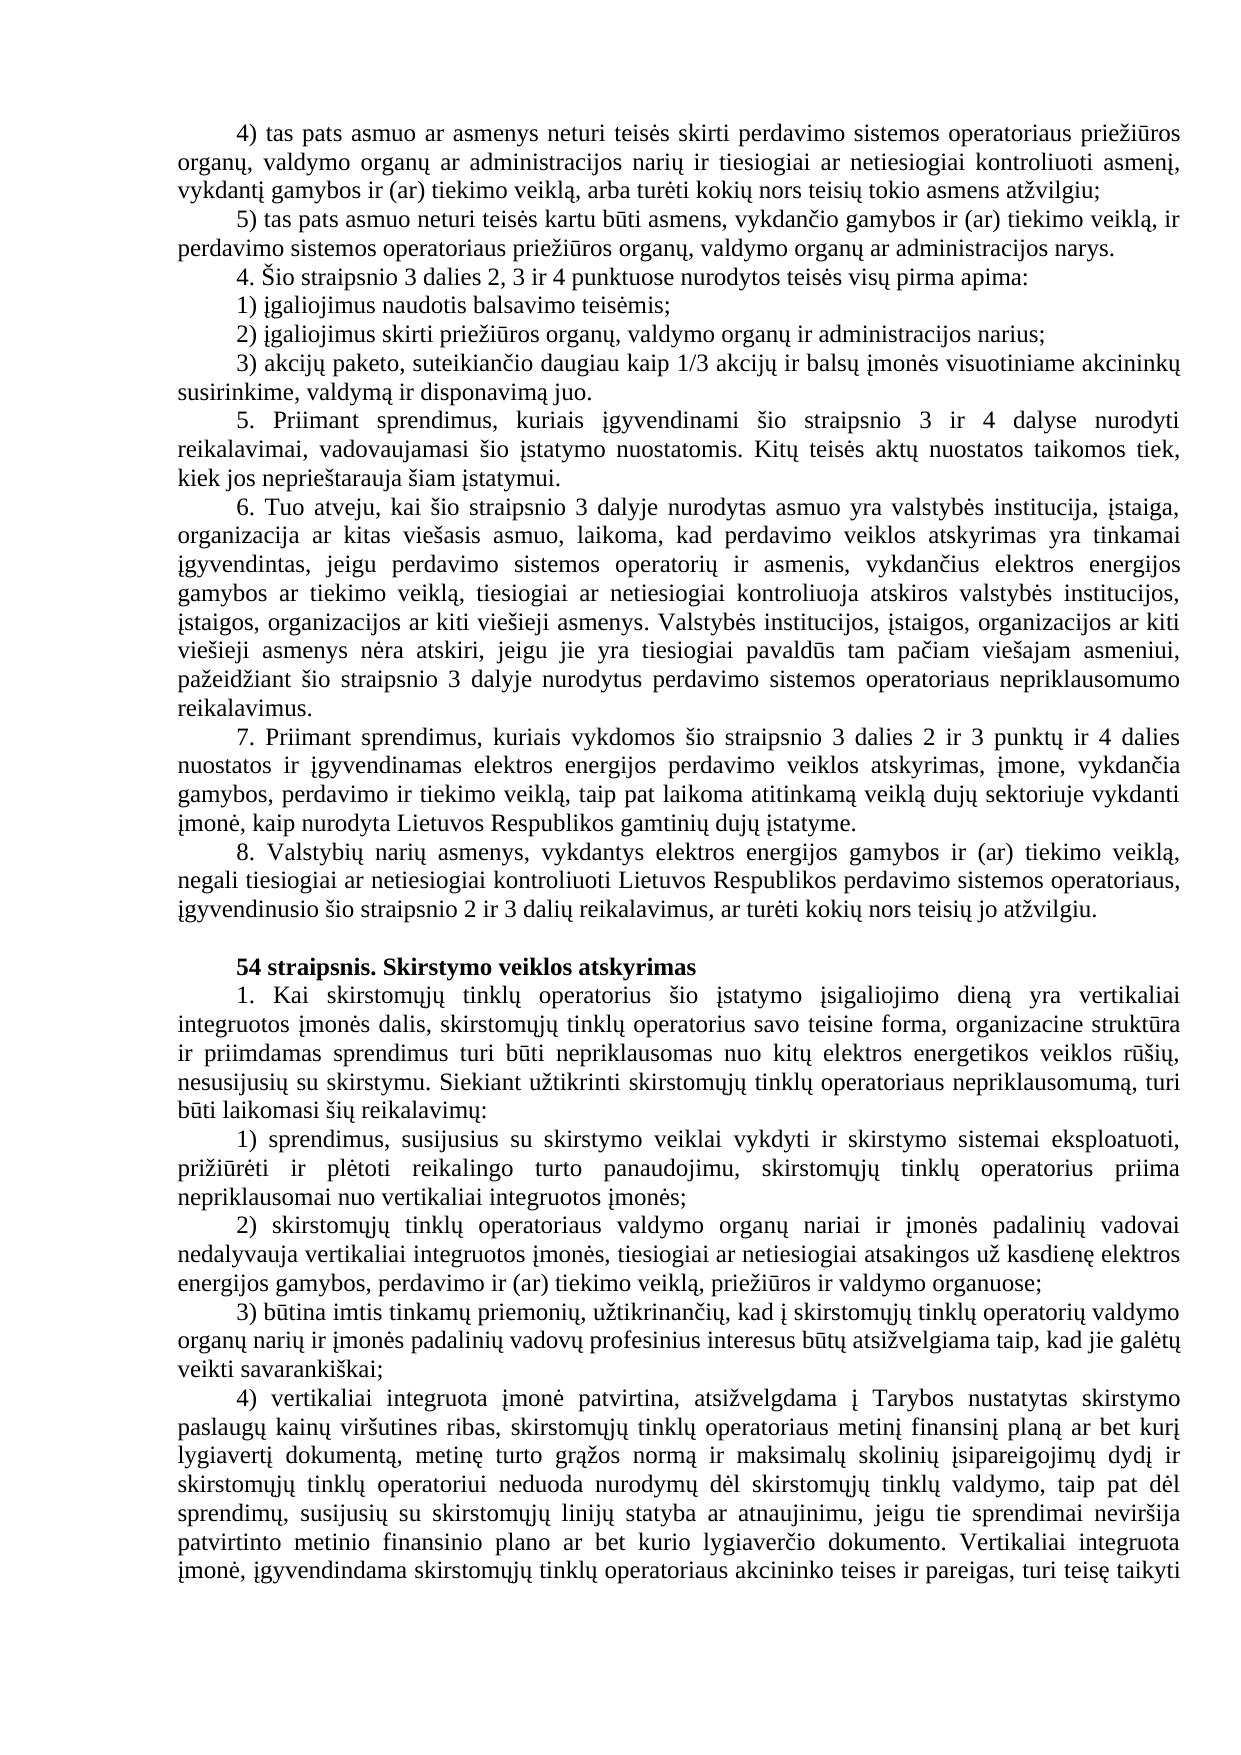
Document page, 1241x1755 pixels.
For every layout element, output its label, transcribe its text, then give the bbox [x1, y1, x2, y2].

text 5. Priimant sprendimus, kuriais įgyvendinami šio straipsnio 3 ir 4 dalyse nurodyti reikalavimai, vadovaujamasi šio įstatymo nuostatomis. Kitų teisės aktų nuostatos taikomos tiek, kiek jos neprieštarauja šiam įstatymui. [177, 406, 1181, 492]
text 3) akcijų paketo, suteikiančio daugiau kaip 1/3 akcijų ir balsų įmonės visuotiniame akcininkų susirinkime, valdymą ir disponavimą juo. [177, 348, 1181, 406]
text 2) skirstomųjų tinklų operatoriaus valdymo organų nariai ir įmonės padalinių vadovai nedalyvauja vertikaliai integruotos įmonės, tiesiogiai ar netiesiogiai atsakingos už kasdienę elektros energijos gamybos, perdavimo ir (ar) tiekimo veiklą, priežiūros ir valdymo organuose; [177, 1211, 1181, 1297]
text 6. Tuo atveju, kai šio straipsnio 3 dalyje nurodytas asmuo yra valstybės institucija, įstaiga, organizacija ar kitas viešasis asmuo, laikoma, kad perdavimo veiklos atskyrimas yra tinkamai įgyvendintas, jeigu perdavimo sistemos operatorių ir asmenis, vykdančius elektros energijos gamybos ar tiekimo veiklą, tiesiogiai ar netiesiogiai kontroliuoja atskiros valstybės institucijos, įstaigos, organizacijos ar kiti viešieji asmenys. Valstybės institucijos, įstaigos, organizacijos ar kiti viešieji asmenys nėra atskiri, jeigu jie yra tiesiogiai pavaldūs tam pačiam viešajam asmeniui, pažeidžiant šio straipsnio 3 dalyje nurodytus perdavimo sistemos operatoriaus nepriklausomumo reikalavimus. [177, 492, 1181, 722]
text 5) tas pats asmuo neturi teisės kartu būti asmens, vykdančio gamybos ir (ar) tiekimo veiklą, ir perdavimo sistemos operatoriaus priežiūros organų, valdymo organų ar administracijos narys. [177, 204, 1181, 262]
text 8. Valstybių narių asmenys, vykdantys elektros energijos gamybos ir (ar) tiekimo veiklą, negali tiesiogiai ar netiesiogiai kontroliuoti Lietuvos Respublikos perdavimo sistemos operatoriaus, įgyvendinusio šio straipsnio 2 ir 3 dalių reikalavimus, ar turėti kokių nors teisių jo atžvilgiu. [177, 837, 1181, 923]
text 1) įgaliojimus naudotis balsavimo teisėmis; [177, 291, 1181, 319]
text 4. Šio straipsnio 3 dalies 2, 3 ir 4 punktuose nurodytos teisės visų pirma apima: [177, 262, 1181, 291]
text 54 straipsnis. Skirstymo veiklos atskyrimas [177, 952, 1181, 981]
text 4) vertikaliai integruota įmonė patvirtina, atsižvelgdama į Tarybos nustatytas skirstymo paslaugų kainų viršutines ribas, skirstomųjų tinklų operatoriaus metinį finansinį planą ar bet kurį lygiavertį dokumentą, metinę turto grąžos normą ir maksimalų skolinių įsipareigojimų dydį ir skirstomųjų tinklų operatoriui neduoda nurodymų dėl skirstomųjų tinklų valdymo, taip pat dėl sprendimų, susijusių su skirstomųjų linijų statyba ar atnaujinimu, jeigu tie sprendimai neviršija patvirtinto metinio finansinio plano ar bet kurio lygiaverčio dokumento. Vertikaliai integruota įmonė, įgyvendindama skirstomųjų tinklų operatoriaus akcininko teises ir pareigas, turi teisę taikyti [177, 1383, 1181, 1584]
text 1. Kai skirstomųjų tinklų operatorius šio įstatymo įsigaliojimo dieną yra vertikaliai integruotos įmonės dalis, skirstomųjų tinklų operatorius savo teisine forma, organizacine struktūra ir priimdamas sprendimus turi būti nepriklausomas nuo kitų elektros energetikos veiklos rūšių, nesusijusių su skirstymu. Siekiant užtikrinti skirstomųjų tinklų operatoriaus nepriklausomumą, turi būti laikomasi šių reikalavimų: [177, 981, 1181, 1124]
text 4) tas pats asmuo ar asmenys neturi teisės skirti perdavimo sistemos operatoriaus priežiūros organų, valdymo organų ar administracijos narių ir tiesiogiai ar netiesiogiai kontroliuoti asmenį, vykdantį gamybos ir (ar) tiekimo veiklą, arba turėti kokių nors teisių tokio asmens atžvilgiu; [177, 118, 1181, 204]
text 7. Priimant sprendimus, kuriais vykdomos šio straipsnio 3 dalies 2 ir 3 punktų ir 4 dalies nuostatos ir įgyvendinamas elektros energijos perdavimo veiklos atskyrimas, įmone, vykdančia gamybos, perdavimo ir tiekimo veiklą, taip pat laikoma atitinkamą veiklą dujų sektoriuje vykdanti įmonė, kaip nurodyta Lietuvos Respublikos gamtinių dujų įstatyme. [177, 722, 1181, 837]
text 2) įgaliojimus skirti priežiūros organų, valdymo organų ir administracijos narius; [177, 319, 1181, 348]
text 1) sprendimus, susijusius su skirstymo veiklai vykdyti ir skirstymo sistemai eksploatuoti, prižiūrėti ir plėtoti reikalingo turto panaudojimu, skirstomųjų tinklų operatorius priima nepriklausomai nuo vertikaliai integruotos įmonės; [177, 1124, 1181, 1211]
text 3) būtina imtis tinkamų priemonių, užtikrinančių, kad į skirstomųjų tinklų operatorių valdymo organų narių ir įmonės padalinių vadovų profesinius interesus būtų atsižvelgiama taip, kad jie galėtų veikti savarankiškai; [177, 1297, 1181, 1383]
